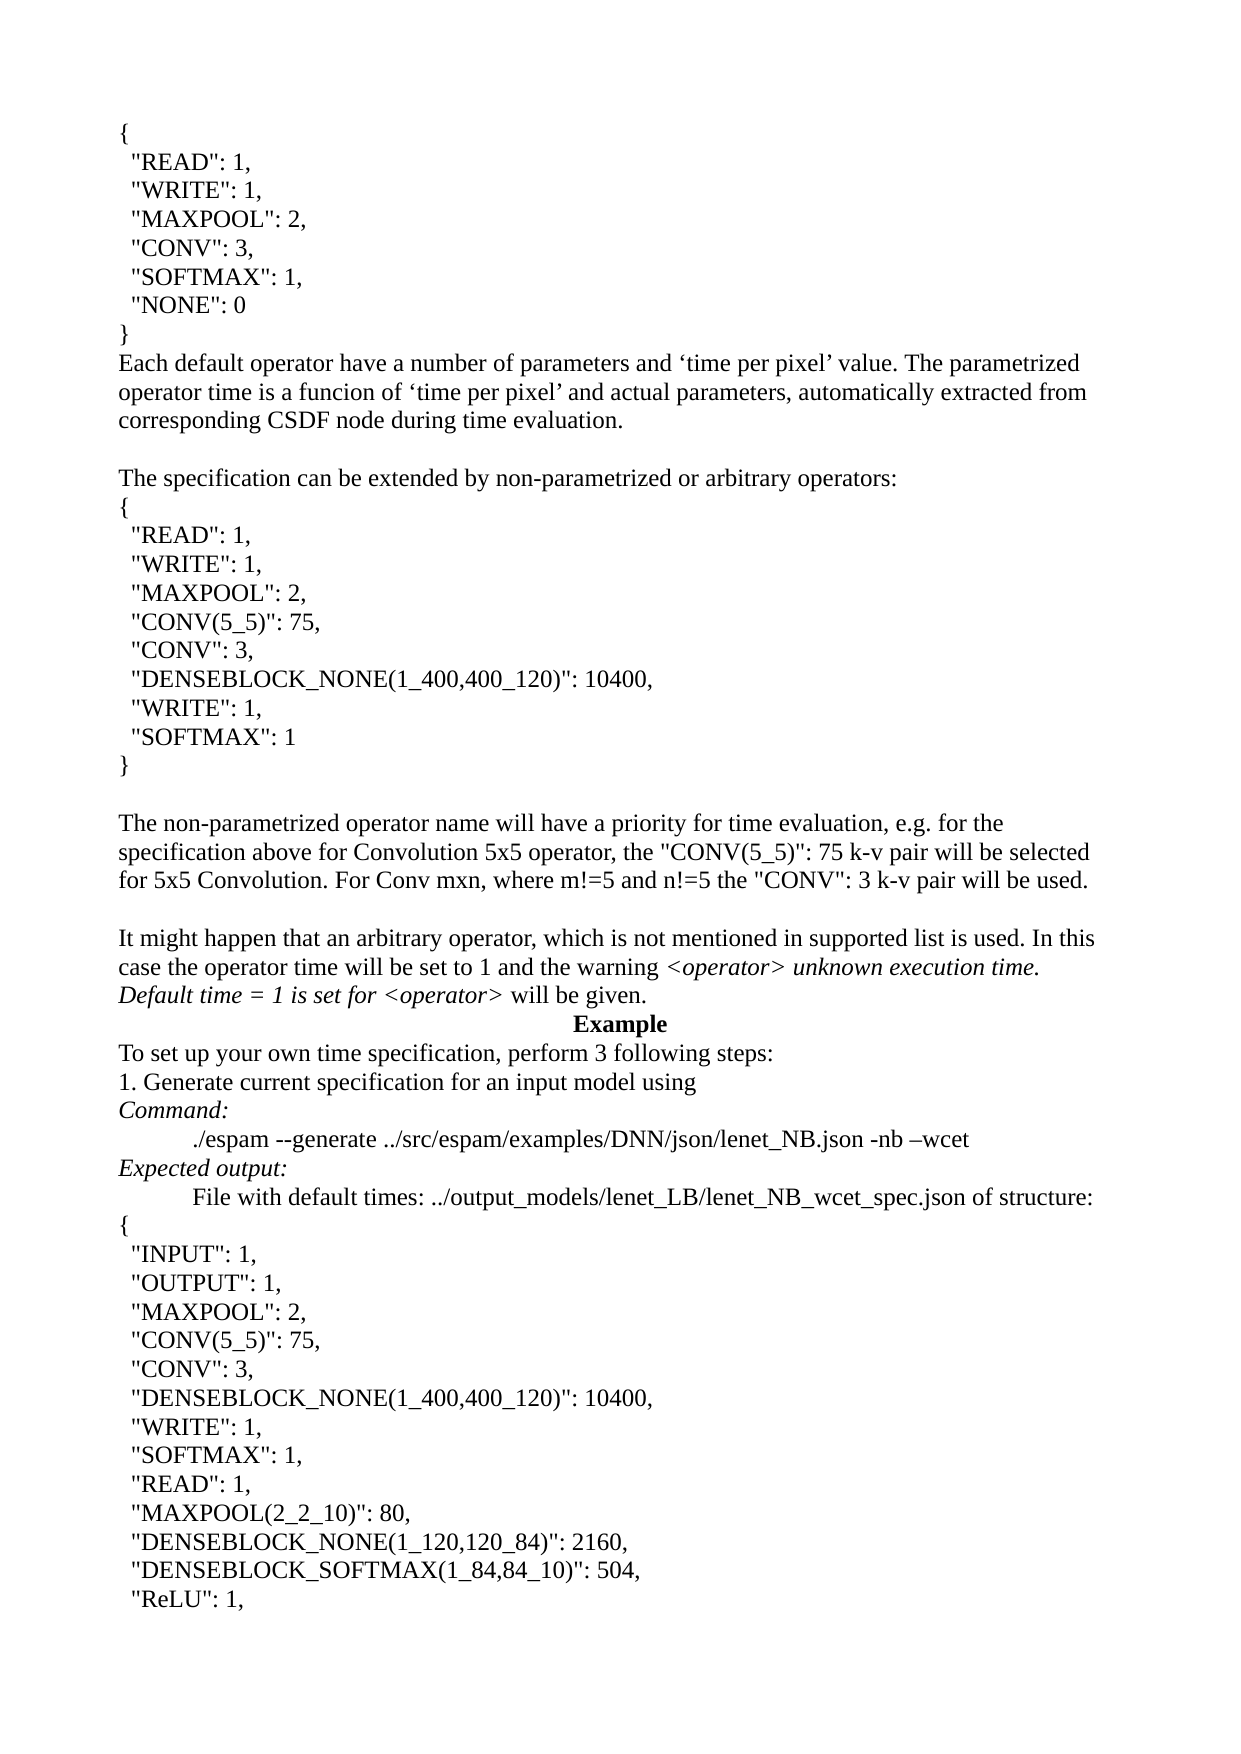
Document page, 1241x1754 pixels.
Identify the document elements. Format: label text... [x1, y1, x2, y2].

text { [118, 492, 1122, 521]
text { [118, 1211, 1122, 1239]
text The specification can be extended by non-parametrized or arbitrary operators: [118, 463, 1122, 492]
text "READ": 1, [118, 521, 1122, 549]
text } [118, 751, 1122, 779]
text To set up your own time specification, perform 3 following steps: [118, 1038, 1122, 1067]
text "CONV": 3, [118, 233, 1122, 262]
text "DENSEBLOCK_NONE(1_120,120_84)": 2160, [118, 1527, 1122, 1556]
text "OUTPUT": 1, [118, 1268, 1122, 1297]
text { [118, 118, 1122, 147]
text File with default times: ../output_models/lenet_LB/lenet_NB_wcet_spec.json of structure: [118, 1182, 1122, 1211]
text "INPUT": 1, [118, 1239, 1122, 1268]
text "WRITE": 1, [118, 176, 1122, 204]
text "READ": 1, [118, 147, 1122, 176]
text Each default operator have a number of parameters and ‘time per pixel’ value. The parametrized operator time is a funcion of ‘time per pixel’ and actual parameters, automatically extracted from corresponding CSDF node during time evaluation. [118, 348, 1122, 434]
text "DENSEBLOCK_NONE(1_400,400_120)": 10400, [118, 1383, 1122, 1412]
text "ReLU": 1, [118, 1584, 1122, 1613]
text "CONV(5_5)": 75, [118, 607, 1122, 636]
text "MAXPOOL(2_2_10)": 80, [118, 1498, 1122, 1527]
text "CONV(5_5)": 75, [118, 1326, 1122, 1354]
text Command: [118, 1096, 1122, 1124]
text "MAXPOOL": 2, [118, 204, 1122, 233]
text "SOFTMAX": 1 [118, 722, 1122, 751]
text "WRITE": 1, [118, 1412, 1122, 1441]
text "CONV": 3, [118, 1354, 1122, 1383]
text 1. Generate current specification for an input model using [118, 1067, 1122, 1096]
text } [118, 319, 1122, 348]
text "CONV": 3, [118, 636, 1122, 664]
text "READ": 1, [118, 1469, 1122, 1498]
text "MAXPOOL": 2, [118, 578, 1122, 607]
text The non-parametrized operator name will have a priority for time evaluation, e.g. for the specification above for Convolution 5x5 operator, the "CONV(5_5)": 75 k-v pair will be selected for 5x5 Convolution. For Conv mxn, where m!=5 and n!=5 the "CONV": 3 k-v pair will be used. [118, 808, 1122, 894]
text "DENSEBLOCK_NONE(1_400,400_120)": 10400, [118, 664, 1122, 693]
text "SOFTMAX": 1, [118, 262, 1122, 291]
text "NONE": 0 [118, 291, 1122, 319]
text "WRITE": 1, [118, 549, 1122, 578]
text "SOFTMAX": 1, [118, 1441, 1122, 1469]
text "DENSEBLOCK_SOFTMAX(1_84,84_10)": 504, [118, 1556, 1122, 1584]
text Expected output: [118, 1153, 1122, 1182]
text "WRITE": 1, [118, 693, 1122, 722]
text ./espam --generate ../src/espam/examples/DNN/json/lenet_NB.json -nb –wcet [118, 1124, 1122, 1153]
text Example [118, 1009, 1122, 1038]
text It might happen that an arbitrary operator, which is not mentioned in supported list is used. In this case the operator time will be set to 1 and the warning <operator> unknown execution time. Default time = 1 is set for <operator> will be given. [118, 923, 1122, 1009]
text "MAXPOOL": 2, [118, 1297, 1122, 1326]
